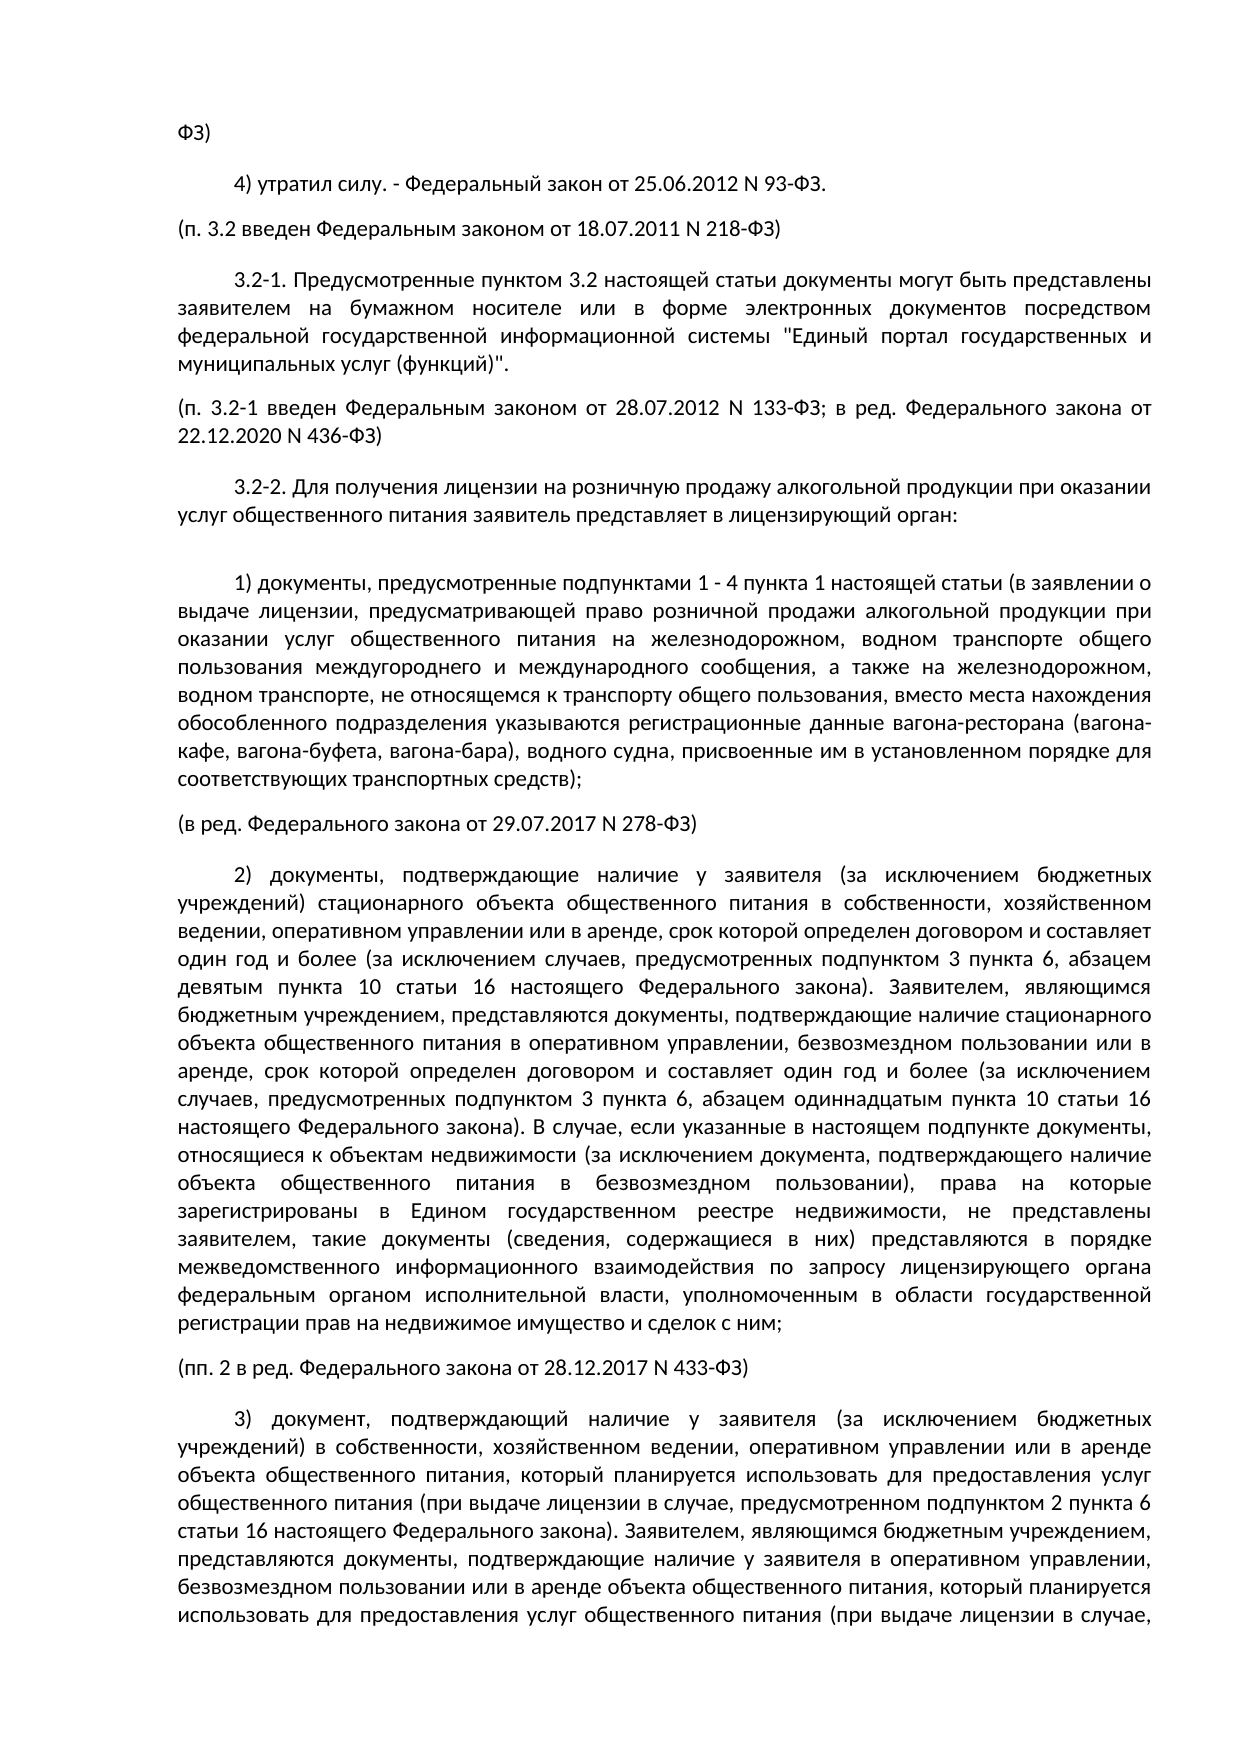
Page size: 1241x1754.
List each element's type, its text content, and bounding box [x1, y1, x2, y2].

text 3) документ, подтверждающий наличие у заявителя (за исключением бюджетных учреждений) в собственности, хозяйственном ведении, оперативном управлении или в аренде объекта общественного питания, который планируется использовать для предоставления услуг общественного питания (при выдаче лицензии в случае, предусмотренном подпунктом 2 пункта 6 статьи 16 настоящего Федерального закона). Заявителем, являющимся бюджетным учреждением, представляются документы, подтверждающие наличие у заявителя в оперативном управлении, безвозмездном пользовании или в аренде объекта общественного питания, который планируется использовать для предоставления услуг общественного питания (при выдаче лицензии в случае, [177, 1404, 1152, 1628]
text 2) документы, подтверждающие наличие у заявителя (за исключением бюджетных учреждений) стационарного объекта общественного питания в собственности, хозяйственном ведении, оперативном управлении или в аренде, срок которой определен договором и составляет один год и более (за исключением случаев, предусмотренных подпунктом 3 пункта 6, абзацем девятым пункта 10 статьи 16 настоящего Федерального закона). Заявителем, являющимся бюджетным учреждением, представляются документы, подтверждающие наличие стационарного объекта общественного питания в оперативном управлении, безвозмездном пользовании или в аренде, срок которой определен договором и составляет один год и более (за исключением случаев, предусмотренных подпунктом 3 пункта 6, абзацем одиннадцатым пункта 10 статьи 16 настоящего Федерального закона). В случае, если указанные в настоящем подпункте документы, относящиеся к объектам недвижимости (за исключением документа, подтверждающего наличие объекта общественного питания в безвозмездном пользовании), права на которые зарегистрированы в Едином государственном реестре недвижимости, не представлены заявителем, такие документы (сведения, содержащиеся в них) представляются в порядке межведомственного информационного взаимодействия по запросу лицензирующего органа федеральным органом исполнительной власти, уполномоченным в области государственной регистрации прав на недвижимое имущество и сделок с ним; [177, 860, 1152, 1336]
text 3.2-1. Предусмотренные пунктом 3.2 настоящей статьи документы могут быть представлены заявителем на бумажном носителе или в форме электронных документов посредством федеральной государственной информационной системы "Единый портал государственных и муниципальных услуг (функций)". [177, 265, 1152, 377]
text 1) документы, предусмотренные подпунктами 1 - 4 пункта 1 настоящей статьи (в заявлении о выдаче лицензии, предусматривающей право розничной продажи алкогольной продукции при оказании услуг общественного питания на железнодорожном, водном транспорте общего пользования междугороднего и международного сообщения, а также на железнодорожном, водном транспорте, не относящемся к транспорту общего пользования, вместо места нахождения обособленного подразделения указываются регистрационные данные вагона-ресторана (вагона-кафе, вагона-буфета, вагона-бара), водного судна, присвоенные им в установленном порядке для соответствующих транспортных средств); [177, 568, 1152, 792]
text (пп. 2 в ред. Федерального закона от 28.12.2017 N 433-ФЗ) [177, 1353, 1152, 1381]
text (в ред. Федерального закона от 29.07.2017 N 278-ФЗ) [177, 809, 1152, 837]
text 3.2-2. Для получения лицензии на розничную продажу алкогольной продукции при оказании услуг общественного питания заявитель представляет в лицензирующий орган: [177, 472, 1152, 528]
text (п. 3.2-1 введен Федеральным законом от 28.07.2012 N 133-ФЗ; в ред. Федерального закона от 22.12.2020 N 436-ФЗ) [177, 393, 1152, 449]
text ФЗ) [177, 118, 1152, 146]
text 4) утратил силу. - Федеральный закон от 25.06.2012 N 93-ФЗ. [177, 169, 1152, 197]
text (п. 3.2 введен Федеральным законом от 18.07.2011 N 218-ФЗ) [177, 214, 1152, 242]
